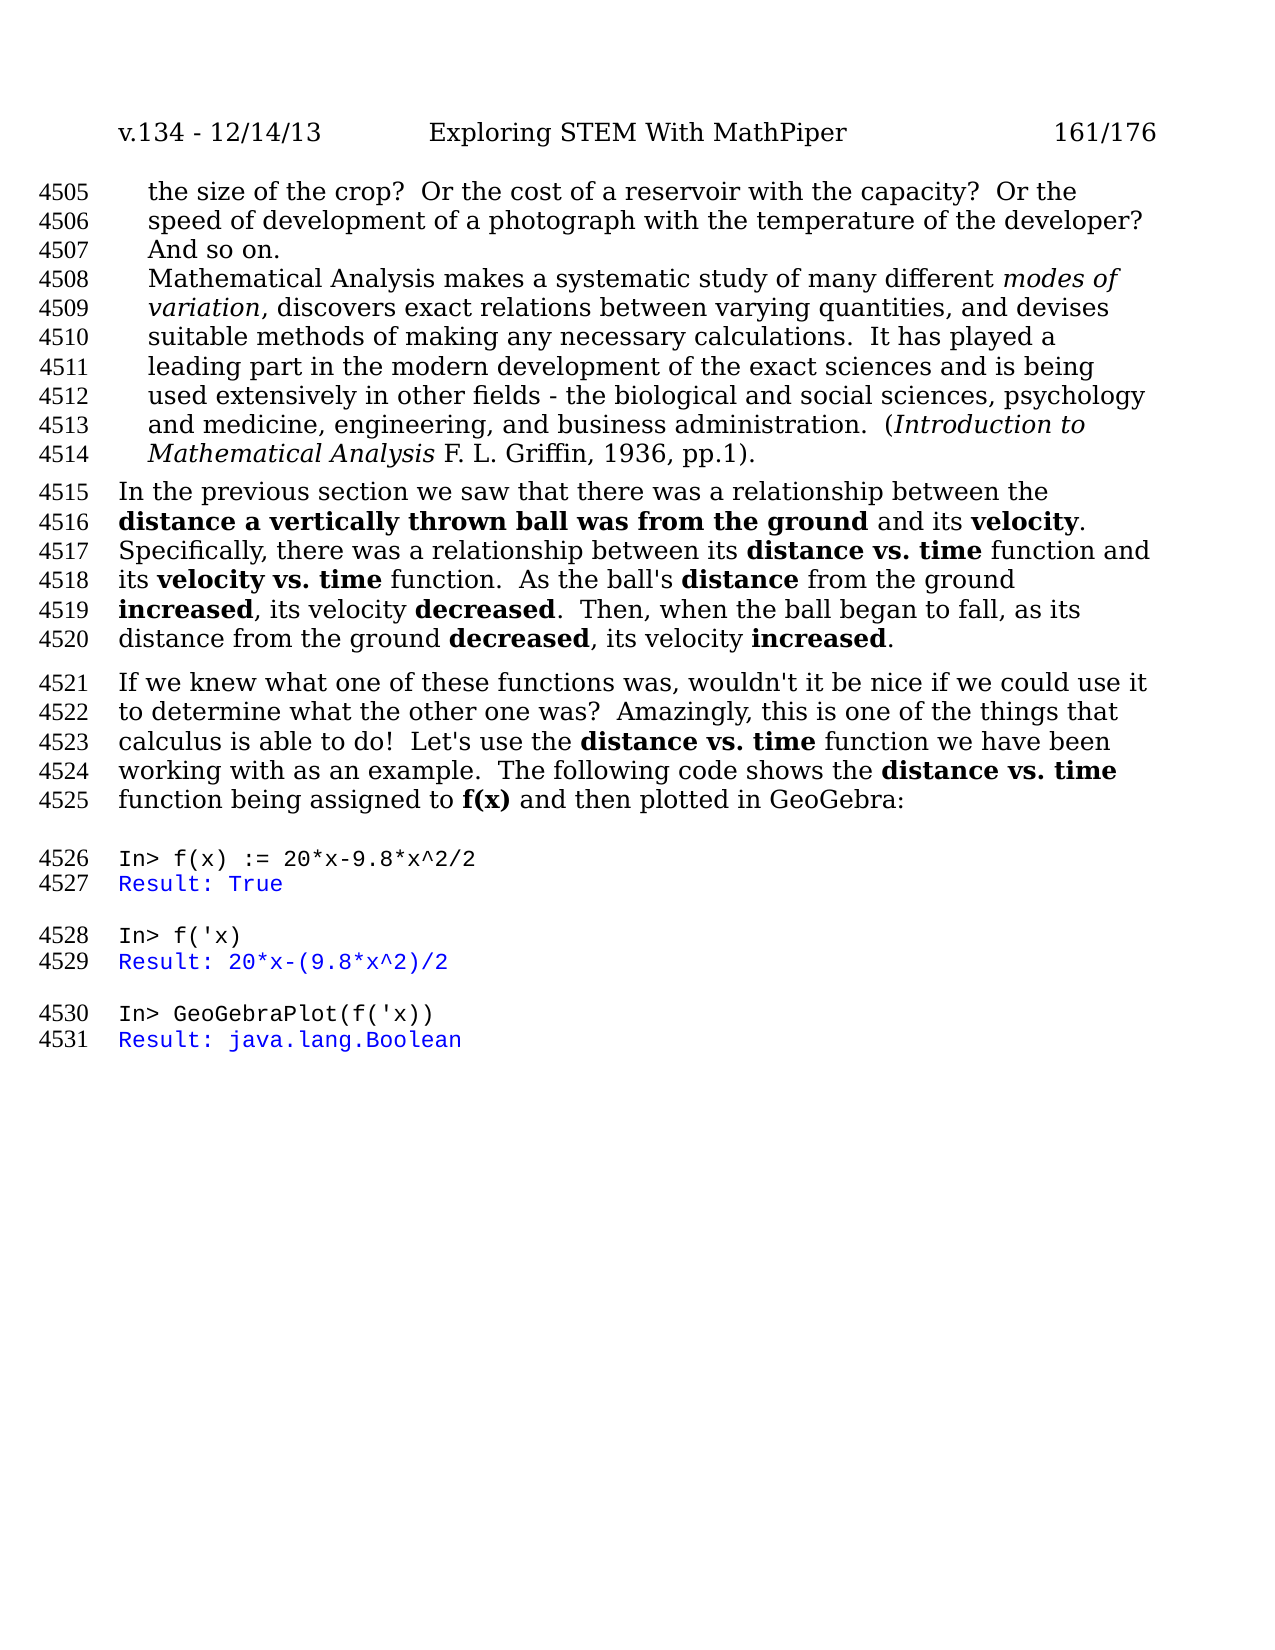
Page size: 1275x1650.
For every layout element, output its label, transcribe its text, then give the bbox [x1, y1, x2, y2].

text In> GeoGebraPlot(f('x)) [118, 1002, 1157, 1028]
text Result: True [118, 873, 1157, 899]
text In> f('x) [118, 925, 1157, 951]
text In> f(x) := 20*x-9.8*x^2/2 [118, 847, 1157, 873]
text Result: 20*x-(9.8*x^2)/2 [118, 951, 1157, 977]
text Mathematical Analysis makes a systematic study of many different modes of variation, discovers exact relations between varying quantities, and devises suitable methods of making any necessary calculations. It has played a leading part in the modern development of the exact sciences and is being used extensively in other fields - the biological and social sciences, psychology and medicine, engineering, and business administration. (Introduction to Mathematical Analysis F. L. Griffin, 1936, pp.1). [148, 264, 1157, 468]
text Result: java.lang.Boolean [118, 1028, 1157, 1054]
text the size of the crop? Or the cost of a reservoir with the capacity? Or the speed of development of a photograph with the temperature of the developer? And so on. [148, 177, 1157, 264]
text If we knew what one of these functions was, wouldn't it be nice if we could use it to determine what the other one was? Amazingly, this is one of the things that calculus is able to do! Let's use the distance vs. time function we have been working with as an example. The following code shows the distance vs. time function being assigned to f(x) and then plotted in GeoGebra: [118, 668, 1157, 815]
text In the previous section we saw that there was a relationship between the distance a vertically thrown ball was from the ground and its velocity. Specifically, there was a relationship between its distance vs. time function and its velocity vs. time function. As the ball's distance from the ground increased, its velocity decreased. Then, when the ball began to fall, as its distance from the ground decreased, its velocity increased. [118, 477, 1157, 653]
